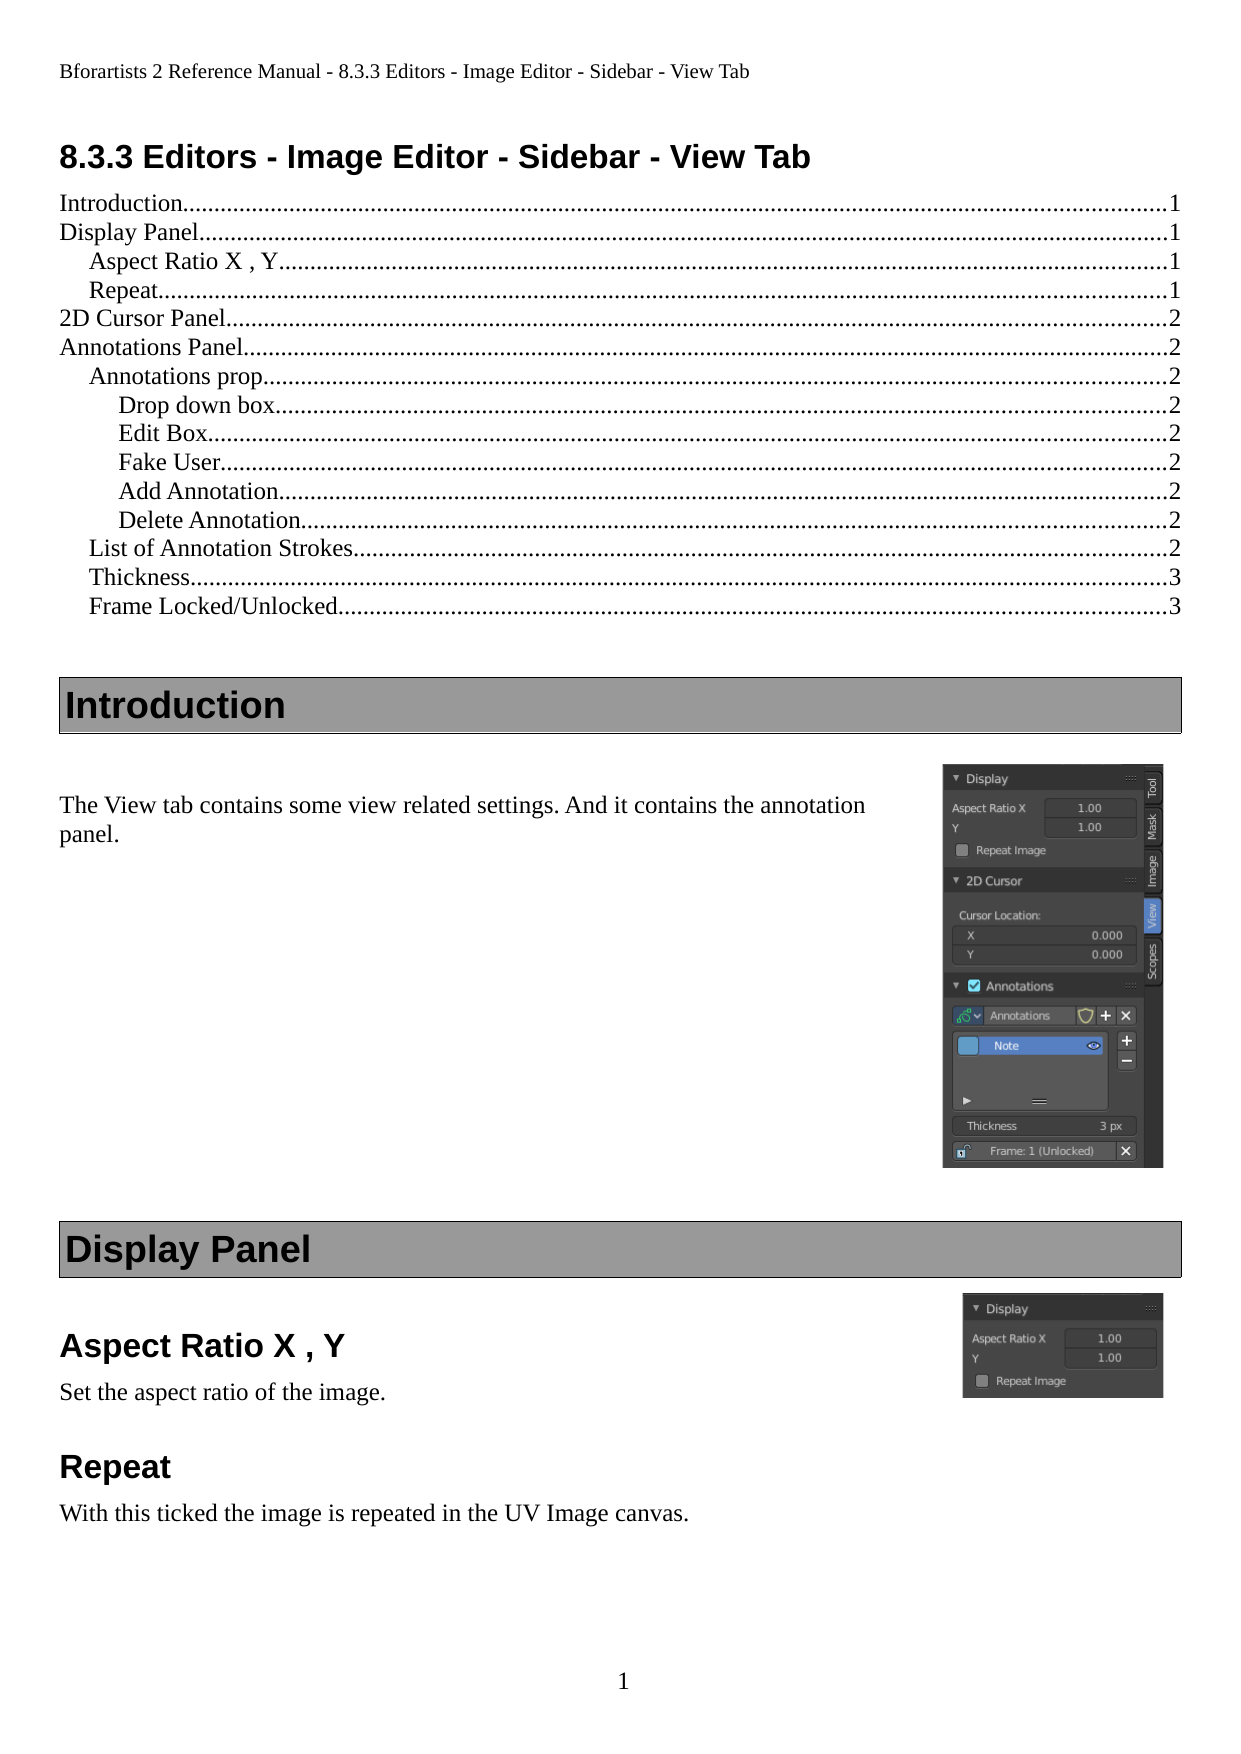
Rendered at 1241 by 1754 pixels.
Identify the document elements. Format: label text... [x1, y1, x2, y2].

text Annotations Panel 2 [59, 332, 1181, 361]
text Set the aspect ratio of the image. [59, 1377, 1181, 1406]
text Repeat 1 [88, 275, 1181, 303]
text Display Panel 1 [59, 217, 1181, 246]
table_header Introduction [60, 678, 1181, 732]
text With this ticked the image is repeated in the UV Image canvas. [59, 1498, 1181, 1527]
table_header Display Panel [60, 1222, 1181, 1277]
text Annotations prop 2 [88, 361, 1181, 390]
text Thickness 3 [88, 562, 1181, 591]
text Aspect Ratio X , Y 1 [88, 246, 1181, 275]
text Fake User 2 [118, 447, 1181, 476]
text Drop down box 2 [118, 390, 1181, 418]
subtitle Repeat [59, 1447, 1181, 1486]
picture [942, 764, 1164, 1168]
text List of Annotation Strokes 2 [88, 533, 1181, 562]
subtitle 8.3.3 Editors - Image Editor - Sidebar - View Tab [59, 138, 1181, 176]
text Introduction 1 [59, 188, 1181, 217]
picture [962, 1293, 1164, 1398]
text Edit Box 2 [118, 418, 1181, 447]
text The View tab contains some view related settings. And it contains the annotation panel. [59, 790, 942, 848]
subtitle [1164, 1326, 1181, 1365]
text Delete Annotation 2 [118, 505, 1181, 533]
text Add Annotation 2 [118, 476, 1181, 505]
text 2D Cursor Panel 2 [59, 303, 1181, 332]
text Frame Locked/Unlocked 3 [88, 591, 1181, 620]
subtitle Aspect Ratio X , Y [59, 1326, 962, 1365]
